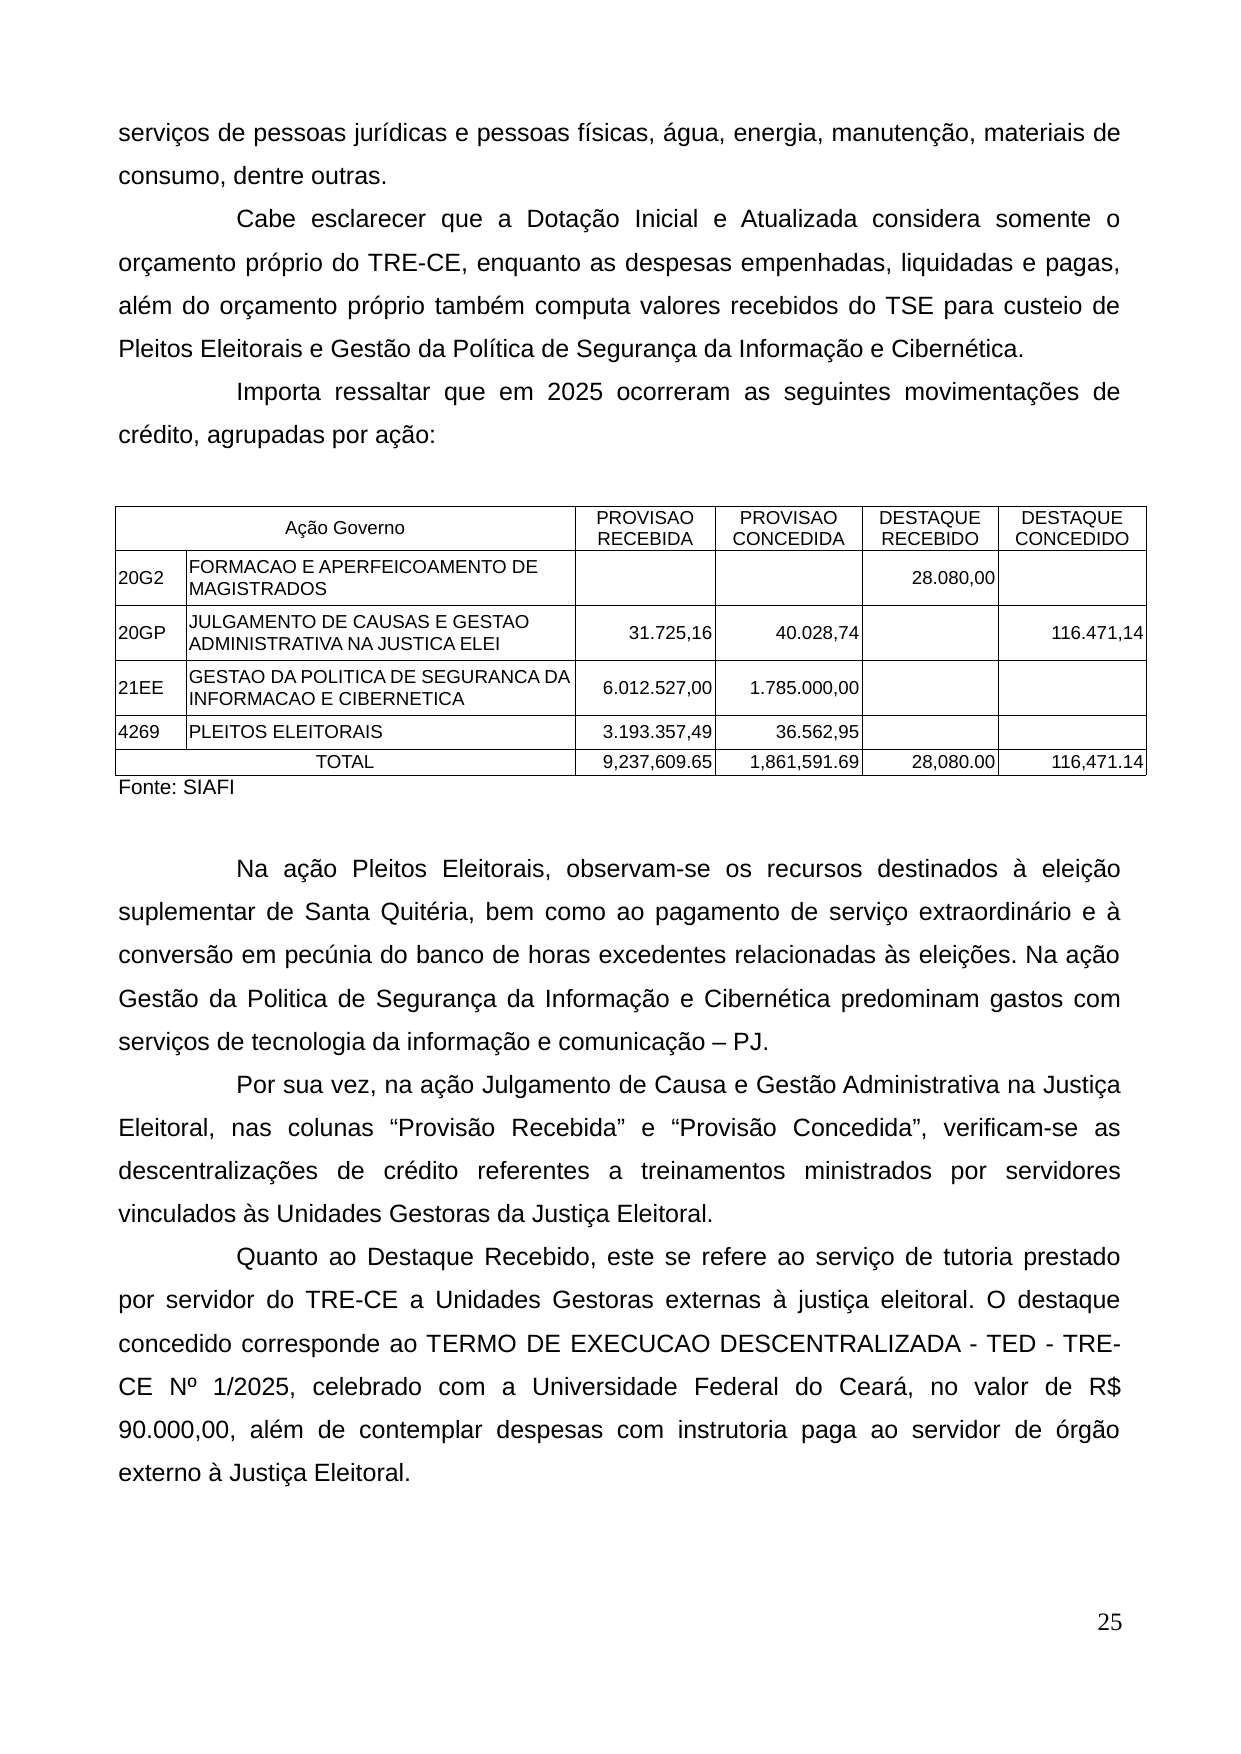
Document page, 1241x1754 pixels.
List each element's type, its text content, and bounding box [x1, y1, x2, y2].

table_cell 4269 [116, 716, 186, 748]
table_cell 21EE [116, 661, 186, 715]
table_cell PLEITOS ELEITORAIS [187, 716, 575, 748]
table_cell 20GP [116, 606, 186, 660]
table_cell [716, 551, 862, 605]
table_cell 9.237.609,65 [576, 750, 715, 775]
table_header DESTAQUE RECEBIDO [863, 507, 998, 550]
table_cell FORMACAO E APERFEICOAMENTO DE MAGISTRADOS [187, 551, 575, 605]
table_cell 116.471,14 [999, 606, 1146, 660]
table_cell [999, 551, 1146, 605]
table_cell 36.562,95 [716, 716, 862, 748]
table_cell [999, 661, 1146, 715]
text serviços de pessoas jurídicas e pessoas físicas, água, energia, manutenção, materiais de consumo, dentre outras. [118, 118, 1122, 190]
table_cell JULGAMENTO DE CAUSAS E GESTAO ADMINISTRATIVA NA JUSTICA ELEI [187, 606, 575, 660]
text Por sua vez, na ação Julgamento de Causa e Gestão Administrativa na Justiça Eleitoral, nas colunas “Provisão Recebida” e “Provisão Concedida”, verificam-se as descentralizações de crédito referentes a treinamentos ministrados por servidores vinculados às Unidades Gestoras da Justiça Eleitoral. [118, 1070, 1122, 1228]
table_cell 40.028,74 [716, 606, 862, 660]
table_cell 28.080,00 [863, 750, 998, 775]
table_header PROVISAO CONCEDIDA [716, 507, 862, 550]
text Importa ressaltar que em 2025 ocorreram as seguintes movimentações de crédito, agrupadas por ação: [118, 377, 1122, 449]
table_cell [576, 551, 715, 605]
table_cell [863, 661, 998, 715]
text Fonte: SIAFI [118, 776, 1122, 799]
table_cell GESTAO DA POLITICA DE SEGURANCA DA INFORMACAO E CIBERNETICA [187, 661, 575, 715]
table_cell 28.080,00 [863, 551, 998, 605]
table_cell 1.861.591,69 [716, 750, 862, 775]
table_header DESTAQUE CONCEDIDO [999, 507, 1146, 550]
text Cabe esclarecer que a Dotação Inicial e Atualizada considera somente o orçamento próprio do TRE-CE, enquanto as despesas empenhadas, liquidadas e pagas, além do orçamento próprio também computa valores recebidos do TSE para custeio de Pleitos Eleitorais e Gestão da Política de Segurança da Informação e Cibernética. [118, 204, 1122, 362]
table_cell 6.012.527,00 [576, 661, 715, 715]
table_header Ação Governo [116, 507, 575, 550]
table_cell 3.193.357,49 [576, 716, 715, 748]
text Na ação Pleitos Eleitorais, observam-se os recursos destinados à eleição suplementar de Santa Quitéria, bem como ao pagamento de serviço extraordinário e à conversão em pecúnia do banco de horas excedentes relacionadas às eleições. Na ação Gestão da Politica de Segurança da Informação e Cibernética predominam gastos com serviços de tecnologia da informação e comunicação – PJ. [118, 854, 1122, 1056]
table_cell [863, 716, 998, 748]
table_cell [863, 606, 998, 660]
table_cell 20G2 [116, 551, 186, 605]
table_cell 116.471,14 [999, 750, 1146, 775]
table_cell [999, 716, 1146, 748]
text Quanto ao Destaque Recebido, este se refere ao serviço de tutoria prestado por servidor do TRE-CE a Unidades Gestoras externas à justiça eleitoral. O destaque concedido corresponde ao TERMO DE EXECUCAO DESCENTRALIZADA - TED - TRE- CE Nº 1/2025, celebrado com a Universidade Federal do Ceará, no valor de R$ 90.000,00, além de contemplar despesas com instrutoria paga ao servidor de órgão externo à Justiça Eleitoral. [118, 1242, 1122, 1487]
table_cell 31.725,16 [576, 606, 715, 660]
table_header PROVISAO RECEBIDA [576, 507, 715, 550]
table_cell 1.785.000,00 [716, 661, 862, 715]
table_cell TOTAL [116, 750, 575, 775]
